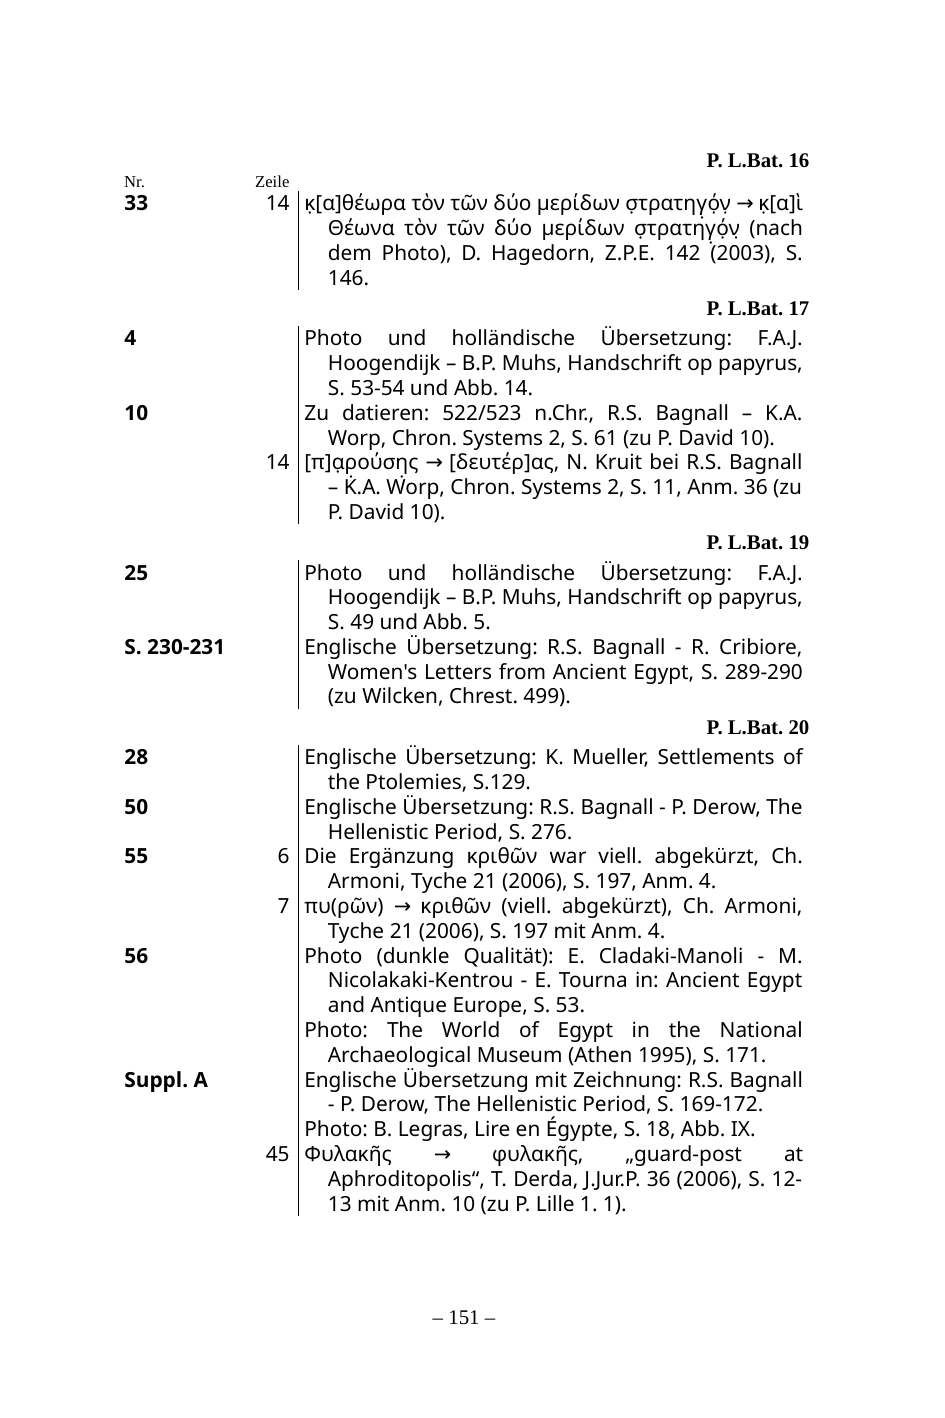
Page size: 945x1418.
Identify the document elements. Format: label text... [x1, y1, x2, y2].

table_cell 7 [207, 894, 298, 943]
table_cell 10 [118, 400, 298, 450]
table_cell Suppl. A [118, 1067, 298, 1117]
table_cell [118, 1018, 298, 1067]
table_cell [π]α̣ρ̣ούση̣ς → [δευτέρ]ας, N. Kruit bei R.S. Bagnall – K.A. Worp, Chron. Systems 2, S. 11, Anm. 36 (zu P. David 10). [299, 450, 809, 524]
table_cell πυ(ρῶν) → κριθῶν (viell. abgekürzt), Ch. Armoni, Tyche 21 (2006), S. 197 mit Anm. 4. [299, 894, 809, 943]
table_cell [118, 894, 207, 943]
table_cell 14 [207, 450, 298, 524]
table_cell [118, 450, 207, 524]
table_header Photo und holländische Übersetzung: F.A.J. Hoogendijk – B.P. Muhs, Handschrift op papyrus, S. 53-54 und Abb. 14. [299, 326, 809, 400]
table_header Photo und holländische Übersetzung: F.A.J. Hoogendijk – B.P. Muhs, Handschrift op papyrus, S. 49 und Abb. 5. [299, 560, 809, 634]
table_cell S. 230-231 [118, 635, 298, 709]
table_cell 45 [207, 1142, 298, 1216]
table_cell Englische Übersetzung: R.S. Bagnall - R. Cribiore, Women's Letters from Ancient Egypt, S. 289-290 (zu Wilcken, Chrest. 499). [299, 635, 809, 709]
table_header 25 [118, 560, 298, 634]
table_cell [118, 1142, 207, 1216]
table_header 28 [118, 745, 298, 794]
table_cell 6 [207, 844, 298, 894]
table_cell Zu datieren: 522/523 n.Chr., R.S. Bagnall – K.A. Worp, Chron. Systems 2, S. 61 (zu P. David 10). [299, 400, 809, 450]
table_cell Φυλακῆς → φυλακῆς, „guard-post at Aphroditopolis“, T. Derda, J.Jur.P. 36 (2006), S. 12-13 mit Anm. 10 (zu P. Lille 1. 1). [299, 1142, 809, 1216]
table_cell 55 [118, 844, 207, 894]
table_cell 56 [118, 943, 298, 1018]
table_cell Die Ergänzung κριθῶν war viell. abgekürzt, Ch. Armoni, Tyche 21 (2006), S. 197, Anm. 4. [299, 844, 809, 894]
subtitle P. L.Bat. 19 [118, 530, 809, 554]
table_cell 50 [118, 795, 298, 844]
table_cell Englische Übersetzung: R.S. Bagnall - P. Derow, The Hellenistic Period, S. 276. [299, 795, 809, 844]
table_cell Photo: B. Legras, Lire en Égypte, S. 18, Abb. IX. [299, 1117, 809, 1142]
table_cell [118, 1117, 298, 1142]
table_header Englische Übersetzung: K. Mueller, Settlements of the Ptolemies, S.129. [299, 745, 809, 794]
table_cell Photo: The World of Egypt in the National Archaeological Museum (Athen 1995), S. 171. [299, 1018, 809, 1067]
table_cell 14 [207, 191, 298, 290]
subtitle P. L.Bat. 17 [118, 296, 809, 320]
table_cell 33 [118, 191, 207, 290]
subtitle P. L.Bat. 20 [118, 715, 809, 739]
table_cell Englische Übersetzung mit Zeichnung: R.S. Bagnall - P. Derow, The Hellenistic Period, S. 169-172. [299, 1067, 809, 1117]
table_cell κ̣[α]θέωρα τὸν τῶν δύο μερίδων σ̣τρατηγ̣ό̣ν̣ → κ̣[α]ὶ Θέωνα τὸν τῶν δύο μερίδων σ̣τρατηγ̣ό̣ν̣ (nach dem Photo), D. Hagedorn, Z.P.E. 142 (2003), S. 146. [299, 191, 809, 290]
table_header 4 [118, 326, 298, 400]
table_cell Photo (dunkle Qualität): E. Cladaki-Manoli - M. Nicolakaki-Kentrou - E. Tourna in: Ancient Egypt and Antique Europe, S. 53. [299, 943, 809, 1018]
